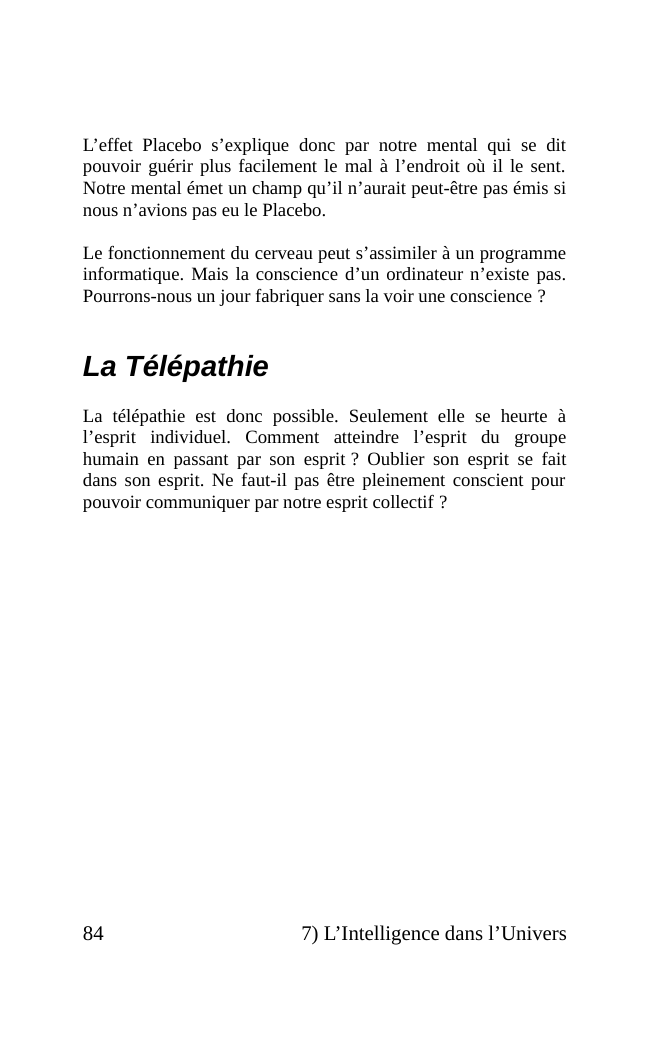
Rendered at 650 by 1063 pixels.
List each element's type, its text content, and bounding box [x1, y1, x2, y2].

text La télépathie est donc possible. Seulement elle se heurte à l’esprit individuel. Comment atteindre l’esprit du groupe humain en passant par son esprit ? Oublier son esprit se fait dans son esprit. Ne faut-il pas être pleinement conscient pour pouvoir communiquer par notre esprit collectif ? [83, 404, 567, 512]
text L’effet Placebo s’explique donc par notre mental qui se dit pouvoir guérir plus facilement le mal à l’endroit où il le sent. Notre mental émet un champ qu’il n’aurait peut-être pas émis si nous n’avions pas eu le Placebo. [83, 134, 567, 220]
text Le fonctionnement du cerveau peut s’assimiler à un programme informatique. Mais la conscience d’un ordinateur n’existe pas. Pourrons-nous un jour fabriquer sans la voir une conscience ? [83, 242, 567, 306]
subtitle La Télépathie [83, 349, 567, 383]
